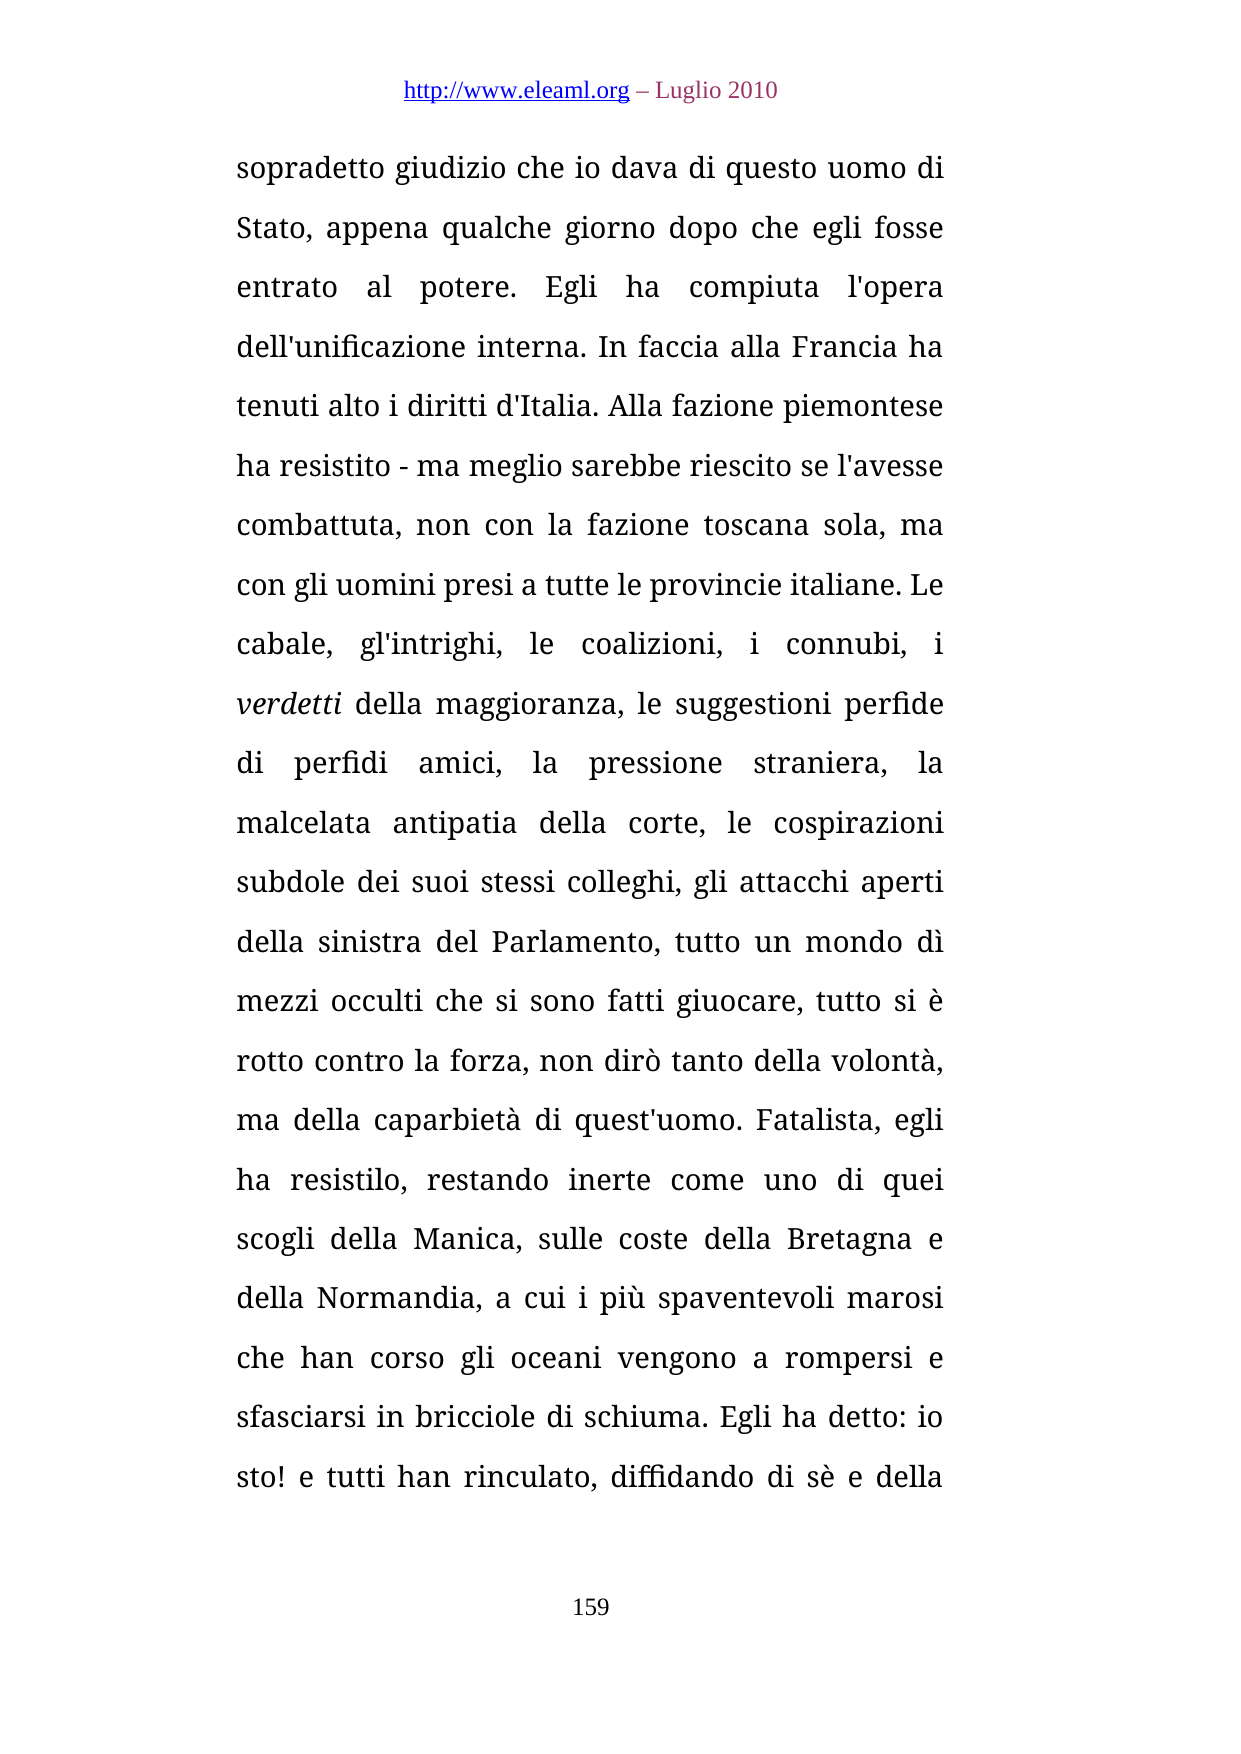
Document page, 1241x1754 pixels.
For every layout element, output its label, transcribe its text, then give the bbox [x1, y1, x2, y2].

text sopradetto giudizio che io dava di questo uomo di Stato, appena qualche giorno dopo che egli fosse entrato al potere. Egli ha compiuta l'opera dell'unificazione interna. In faccia alla Francia ha tenuti alto i diritti d'Italia. Alla fazione piemontese ha resistito - ma meglio sarebbe riescito se l'avesse combattuta, non con la fazione toscana sola, ma con gli uomini presi a tutte le provincie italiane. Le cabale, gl'intrighi, le coalizioni, i connubi, i verdetti della maggioranza, le suggestioni perfide di perfidi amici, la pressione straniera, la malcelata antipatia della corte, le cospirazioni subdole dei suoi stessi colleghi, gli attacchi aperti della sinistra del Parlamento, tutto un mondo dì mezzi occulti che si sono fatti giuocare, tutto si è rotto contro la forza, non dirò tanto della volontà, ma della caparbietà di quest'uomo. Fatalista, egli ha resistilo, restando inerte come uno di quei scogli della Manica, sulle coste della Bretagna e della Normandia, a cui i più spaventevoli marosi che han corso gli oceani vengono a rompersi e sfasciarsi in bricciole di schiuma. Egli ha detto: io sto! e tutti han rinculato, diffidando di sè e della [236, 148, 945, 1496]
